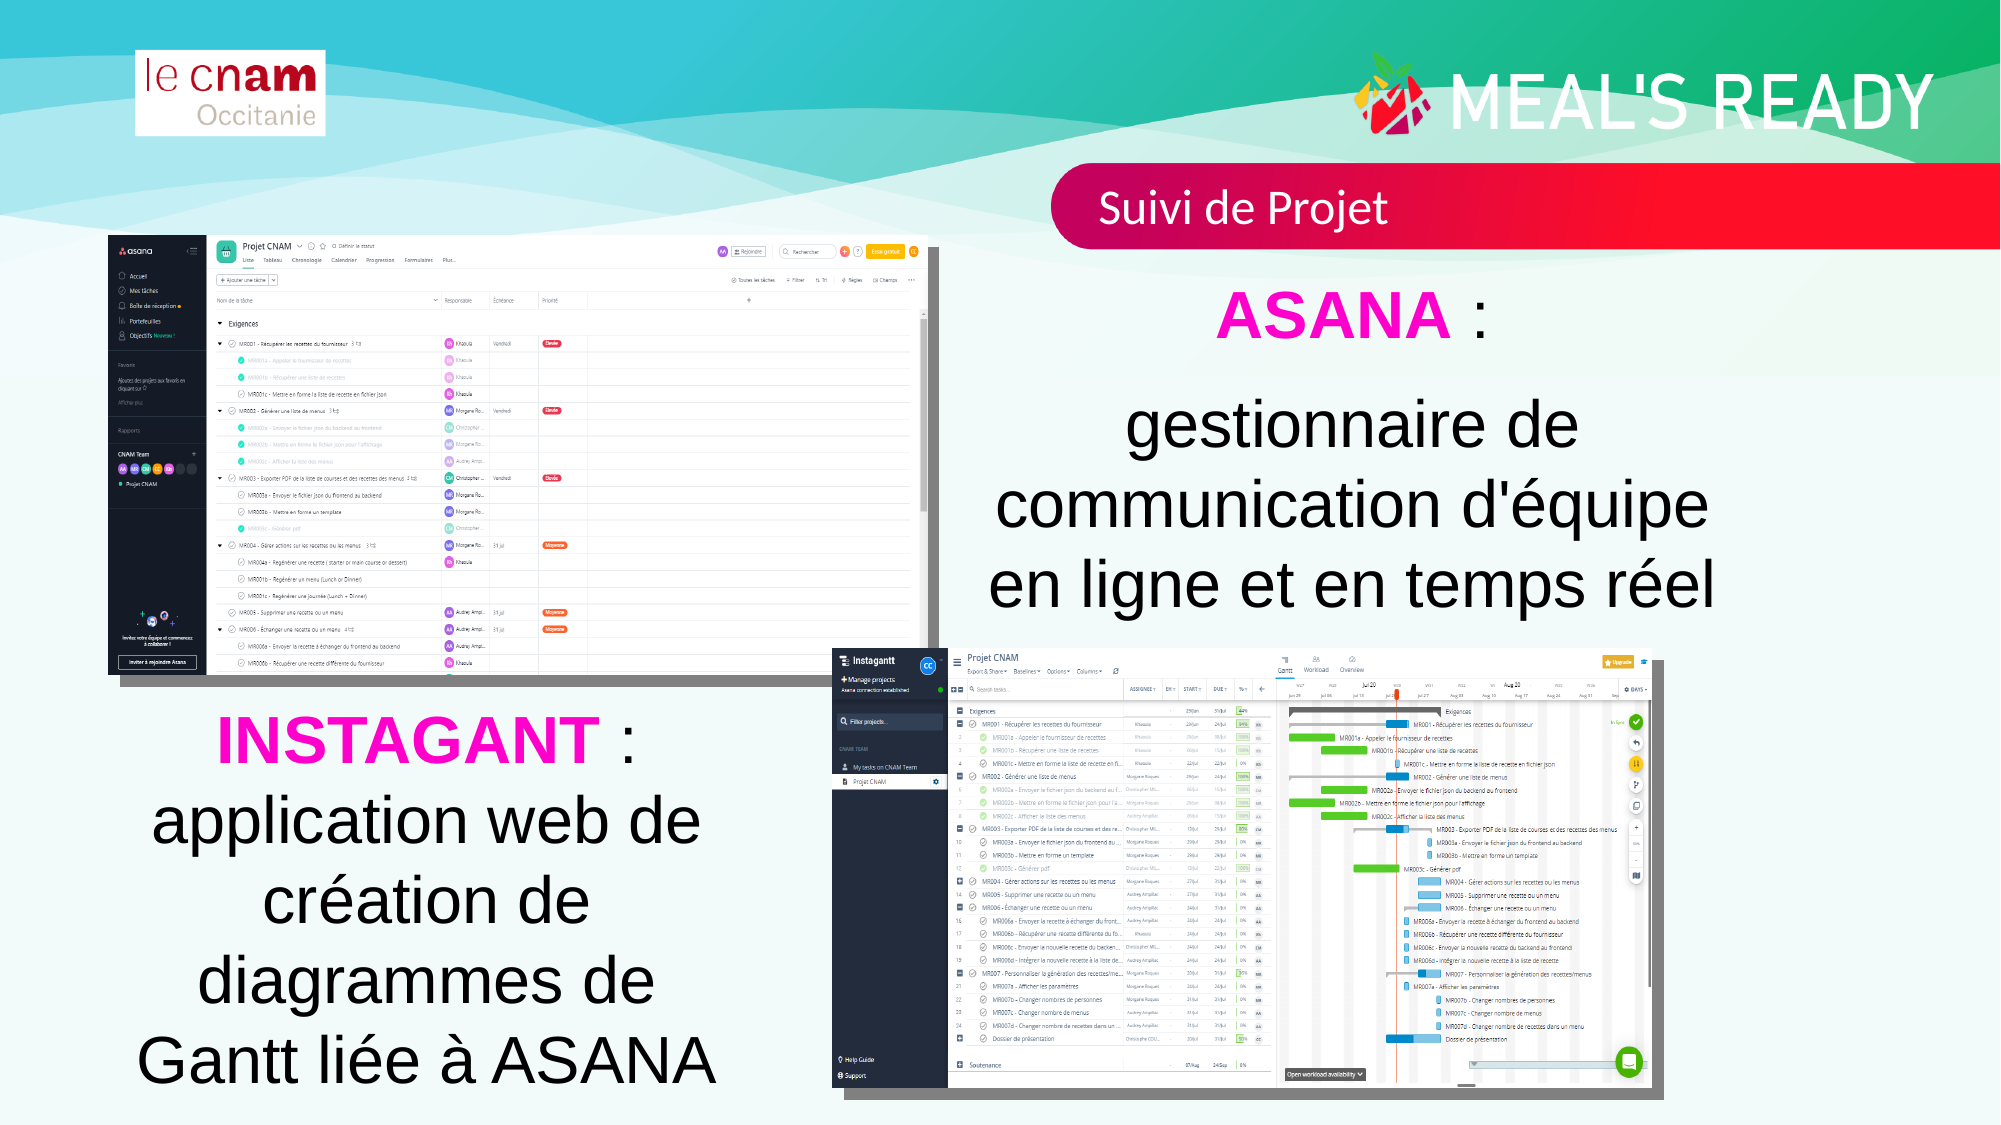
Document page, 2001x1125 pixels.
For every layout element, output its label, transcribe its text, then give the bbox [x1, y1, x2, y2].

text_box INSTAGANT : application web de création de diagrammes de Gantt liée à ASANA [108, 710, 747, 1085]
text_box Suivi de Projet [1083, 173, 2000, 244]
text_box ASANA : gestionnaire de communication d'équipe en ligne et en temps réel [968, 269, 1738, 623]
picture [0, 0, 2000, 1125]
